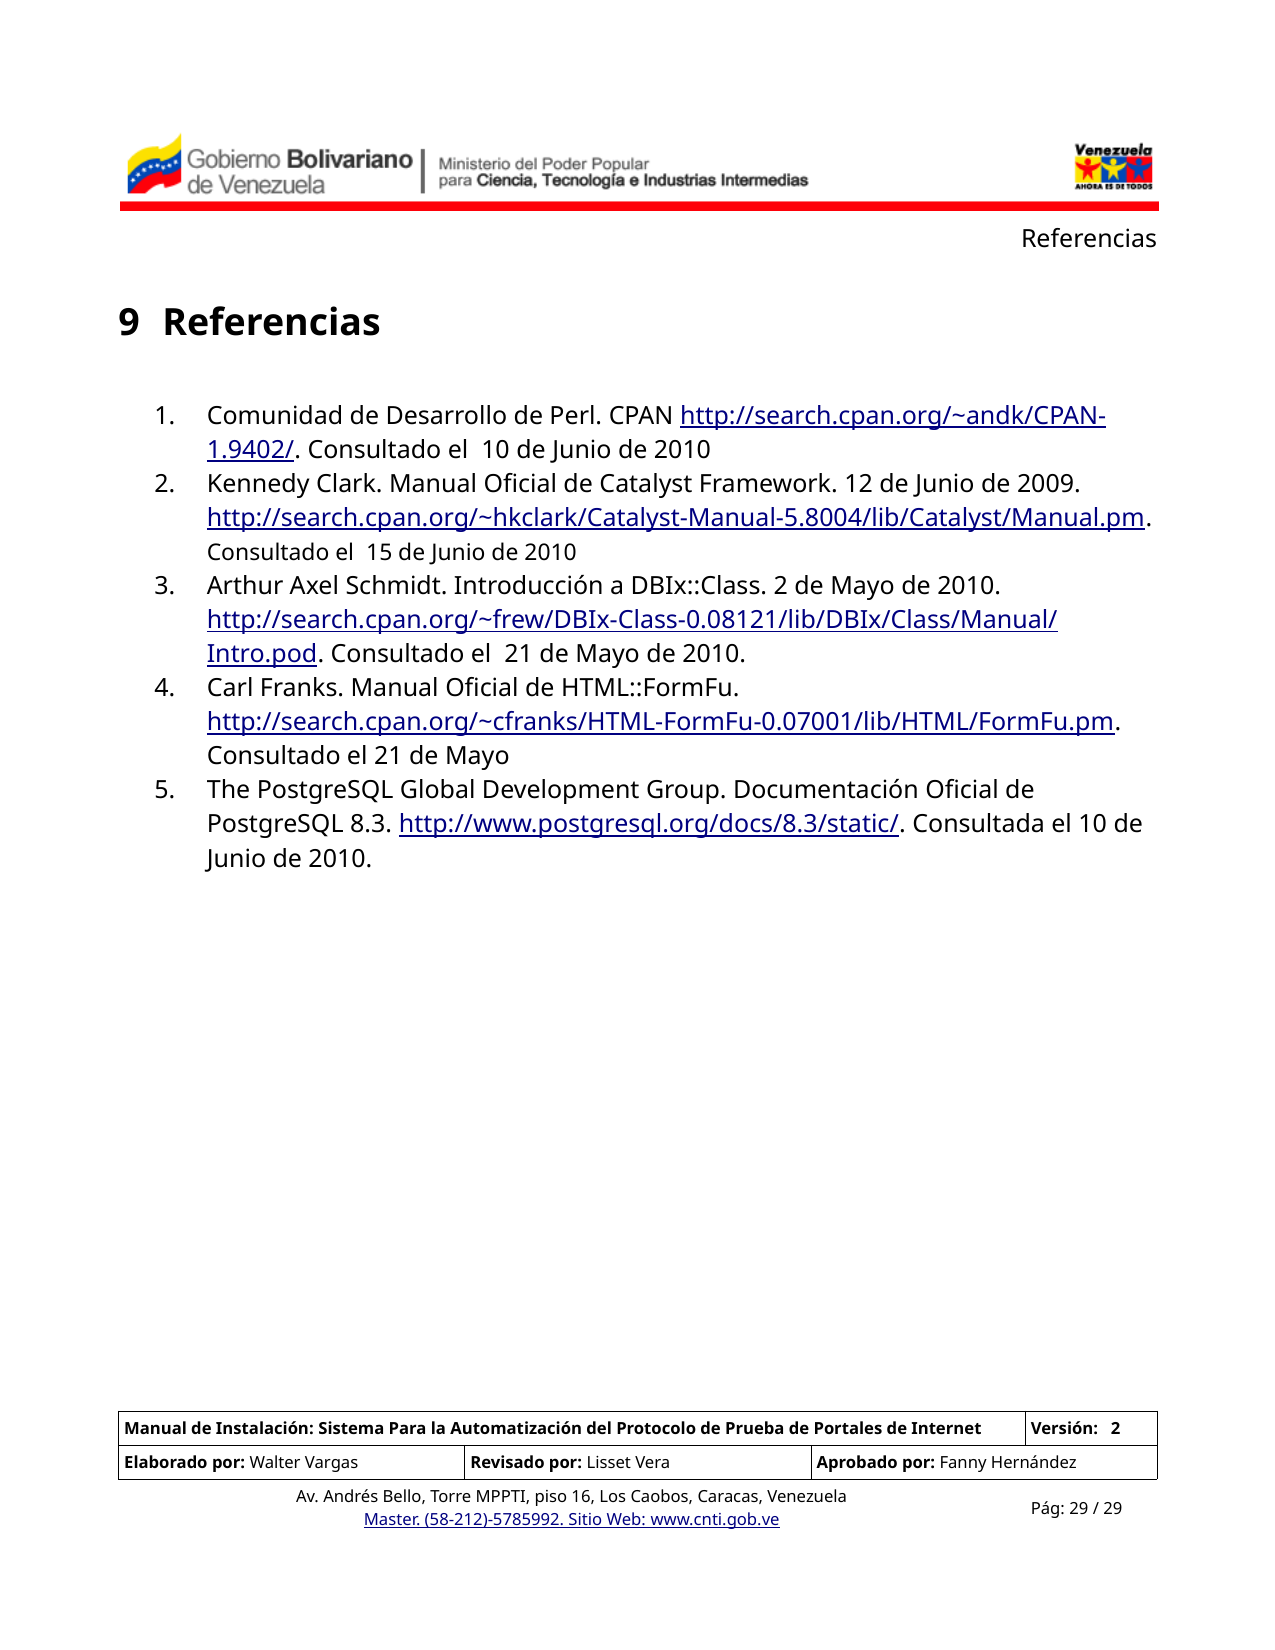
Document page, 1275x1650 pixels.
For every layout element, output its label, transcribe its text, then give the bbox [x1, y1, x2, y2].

subtitle Referencias [118, 295, 1157, 346]
list Comunidad de Desarrollo de Perl. CPAN http://search.cpan.org/~andk/CPAN-1.9402/. Consultado el 10 de Junio de 2010 [148, 372, 1157, 466]
list The PostgreSQL Global Development Group. Documentación Oficial de PostgreSQL 8.3. http://www.postgresql.org/docs/8.3/static/. Consultada el 10 de Junio de 2010. [148, 772, 1157, 874]
list Kennedy Clark. Manual Oficial de Catalyst Framework. 12 de Junio de 2009. http://search.cpan.org/~hkclark/Catalyst-Manual-5.8004/lib/Catalyst/Manual.pm. Consultado el 15 de Junio de 2010 [148, 466, 1157, 567]
list Carl Franks. Manual Oficial de HTML::FormFu. http://search.cpan.org/~cfranks/HTML-FormFu-0.07001/lib/HTML/FormFu.pm. Consultado el 21 de Mayo [148, 670, 1157, 772]
list Arthur Axel Schmidt. Introducción a DBIx::Class. 2 de Mayo de 2010. http://search.cpan.org/~frew/DBIx-Class-0.08121/lib/DBIx/Class/Manual/Intro.pod. Consultado el 21 de Mayo de 2010. [148, 567, 1157, 670]
picture [120, 125, 1159, 211]
